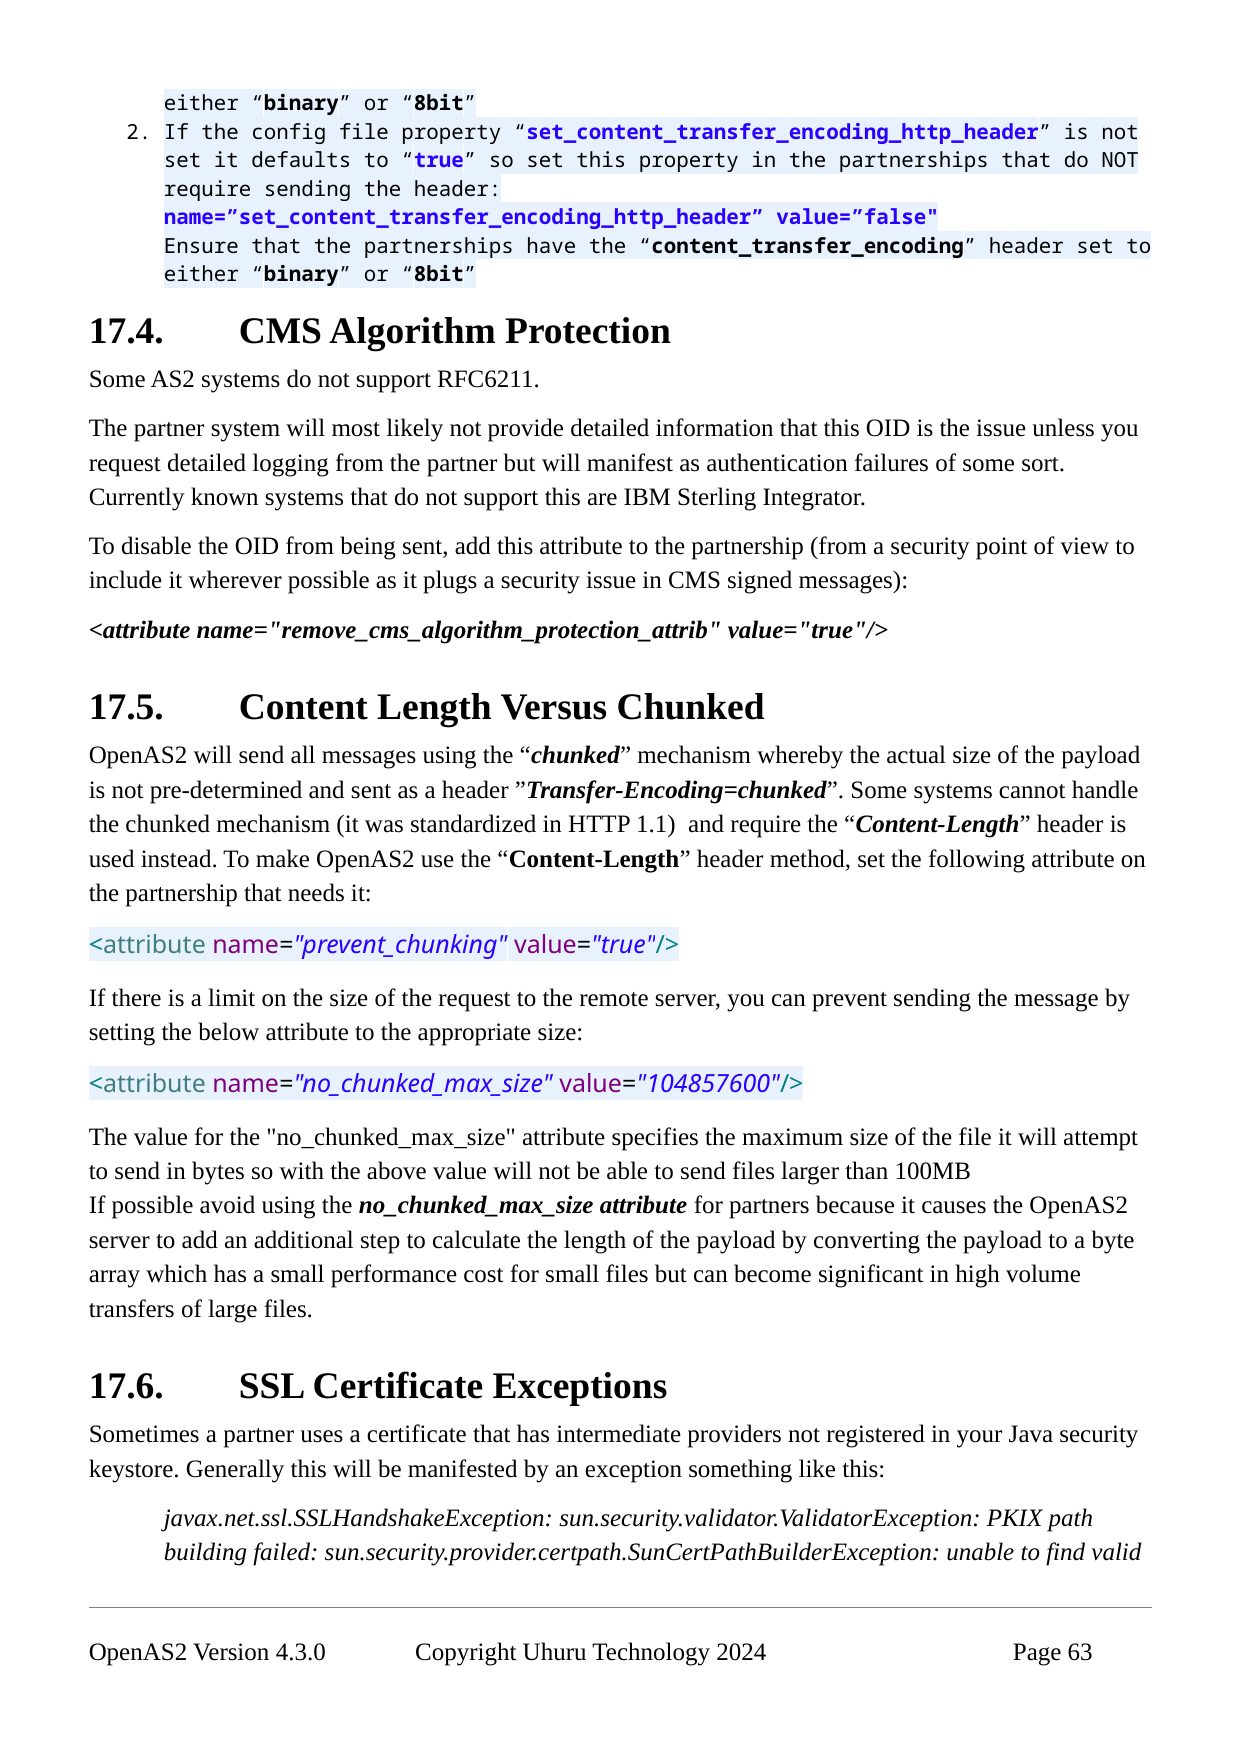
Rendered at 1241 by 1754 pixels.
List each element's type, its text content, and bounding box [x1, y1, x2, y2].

text javax.net.ssl.SSLHandshakeException: sun.security.validator.ValidatorException: PKIX path building failed: sun.security.provider.certpath.SunCertPathBuilderException: unable to find valid [163, 1503, 1152, 1566]
list If the config file property “set_content_transfer_encoding_http_header” is not set it defaults to “true” so set this property in the partnerships that do NOT require sending the header: name=”set_content_transfer_encoding_http_header” value=”false" Ensure that the partnerships have the “content_transfer_encoding” header set to either “binary” or “8bit” [126, 117, 1152, 288]
subtitle SSL Certificate Exceptions [88, 1364, 1152, 1407]
text Some AS2 systems do not support RFC6211. [88, 364, 1152, 393]
text If there is a limit on the size of the request to the remote server, you can prevent sending the message by setting the below attribute to the appropriate size: [88, 983, 1152, 1046]
text OpenAS2 will send all messages using the “chunked” mechanism whereby the actual size of the payload is not pre-determined and sent as a header ”Transfer-Encoding=chunked”. Some systems cannot handle the chunked mechanism (it was standardized in HTTP 1.1) and require the “Content-Length” header is used instead. To make OpenAS2 use the “Content-Length” header method, set the following attribute on the partnership that needs it: [88, 740, 1152, 907]
text <attribute name="no_chunked_max_size" value="104857600"/> [88, 1066, 1152, 1100]
text The partner system will most likely not provide detailed information that this OID is the issue unless you request detailed logging from the partner but will manifest as authentication failures of some sort. Currently known systems that do not support this are IBM Sterling Integrator. [88, 413, 1152, 511]
text To disable the OID from being sent, add this attribute to the partnership (from a security point of view to include it wherever possible as it plugs a security issue in CMS signed messages): [88, 531, 1152, 594]
subtitle CMS Algorithm Protection [88, 308, 1152, 352]
text Sometimes a partner uses a certificate that has intermediate providers not registered in your Java security keystore. Generally this will be manifested by an exception something like this: [88, 1419, 1152, 1483]
text The value for the "no_chunked_max_size" attribute specifies the maximum size of the file it will attempt to send in bytes so with the above value will not be able to send files larger than 100MB If possible avoid using the no_chunked_max_size attribute for partners because it causes the OpenAS2 server to add an additional step to calculate the length of the payload by converting the payload to a byte array which has a small performance cost for small files but can become significant in high volume transfers of large files. [88, 1122, 1152, 1323]
text <attribute name="prevent_chunking" value="true"/> [88, 927, 1152, 961]
subtitle Content Length Versus Chunked [88, 684, 1152, 728]
text <attribute name="remove_cms_algorithm_protection_attrib" value="true"/> [88, 615, 1152, 643]
list either “binary” or “8bit” [126, 88, 1152, 117]
